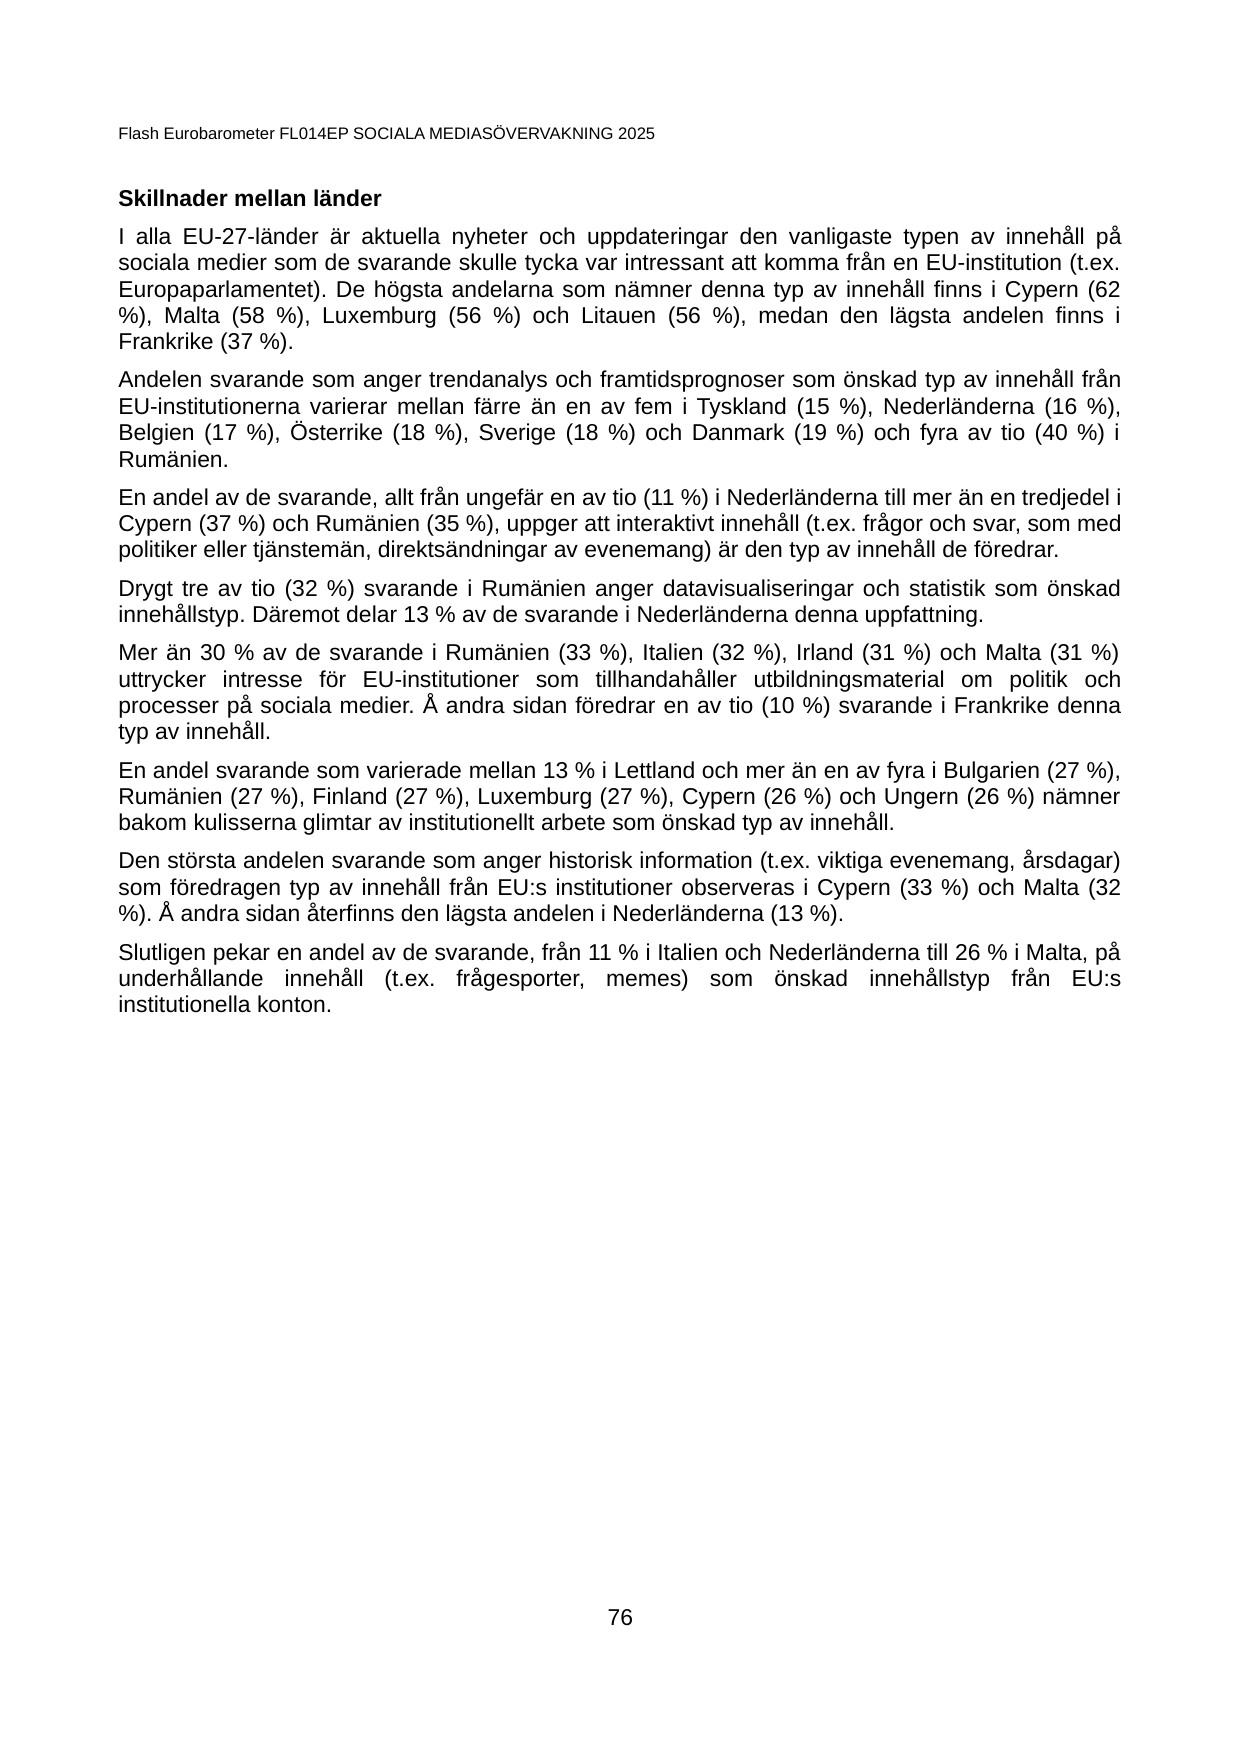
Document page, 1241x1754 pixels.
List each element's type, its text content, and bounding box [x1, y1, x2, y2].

text Den största andelen svarande som anger historisk information (t.ex. viktiga evenemang, årsdagar) som föredragen typ av innehåll från EU:s institutioner observeras i Cypern (33 %) och Malta (32 %). Å andra sidan återfinns den lägsta andelen i Nederländerna (13 %). [118, 847, 1122, 927]
text Skillnader mellan länder [118, 184, 1122, 211]
text Mer än 30 % av de svarande i Rumänien (33 %), Italien (32 %), Irland (31 %) och Malta (31 %) uttrycker intresse för EU-institutioner som tillhandahåller utbildningsmaterial om politik och processer på sociala medier. Å andra sidan föredrar en av tio (10 %) svarande i Frankrike denna typ av innehåll. [118, 639, 1122, 745]
text Drygt tre av tio (32 %) svarande i Rumänien anger datavisualiseringar och statistik som önskad innehållstyp. Däremot delar 13 % av de svarande i Nederländerna denna uppfattning. [118, 575, 1122, 627]
text I alla EU-27-länder är aktuella nyheter och uppdateringar den vanligaste typen av innehåll på sociala medier som de svarande skulle tycka var intressant att komma från en EU-institution (t.ex. Europaparlamentet). De högsta andelarna som nämner denna typ av innehåll finns i Cypern (62 %), Malta (58 %), Luxemburg (56 %) och Litauen (56 %), medan den lägsta andelen finns i Frankrike (37 %). [118, 223, 1122, 354]
text En andel av de svarande, allt från ungefär en av tio (11 %) i Nederländerna till mer än en tredjedel i Cypern (37 %) och Rumänien (35 %), uppger att interaktivt innehåll (t.ex. frågor och svar, som med politiker eller tjänstemän, direktsändningar av evenemang) är den typ av innehåll de föredrar. [118, 484, 1122, 563]
text Slutligen pekar en andel av de svarande, från 11 % i Italien och Nederländerna till 26 % i Malta, på underhållande innehåll (t.ex. frågesporter, memes) som önskad innehållstyp från EU:s institutionella konton. [118, 938, 1122, 1017]
text Andelen svarande som anger trendanalys och framtidsprognoser som önskad typ av innehåll från EU-institutionerna varierar mellan färre än en av fem i Tyskland (15 %), Nederländerna (16 %), Belgien (17 %), Österrike (18 %), Sverige (18 %) och Danmark (19 %) och fyra av tio (40 %) i Rumänien. [118, 366, 1122, 472]
text En andel svarande som varierade mellan 13 % i Lettland och mer än en av fyra i Bulgarien (27 %), Rumänien (27 %), Finland (27 %), Luxemburg (27 %), Cypern (26 %) och Ungern (26 %) nämner bakom kulisserna glimtar av institutionellt arbete som önskad typ av innehåll. [118, 757, 1122, 836]
